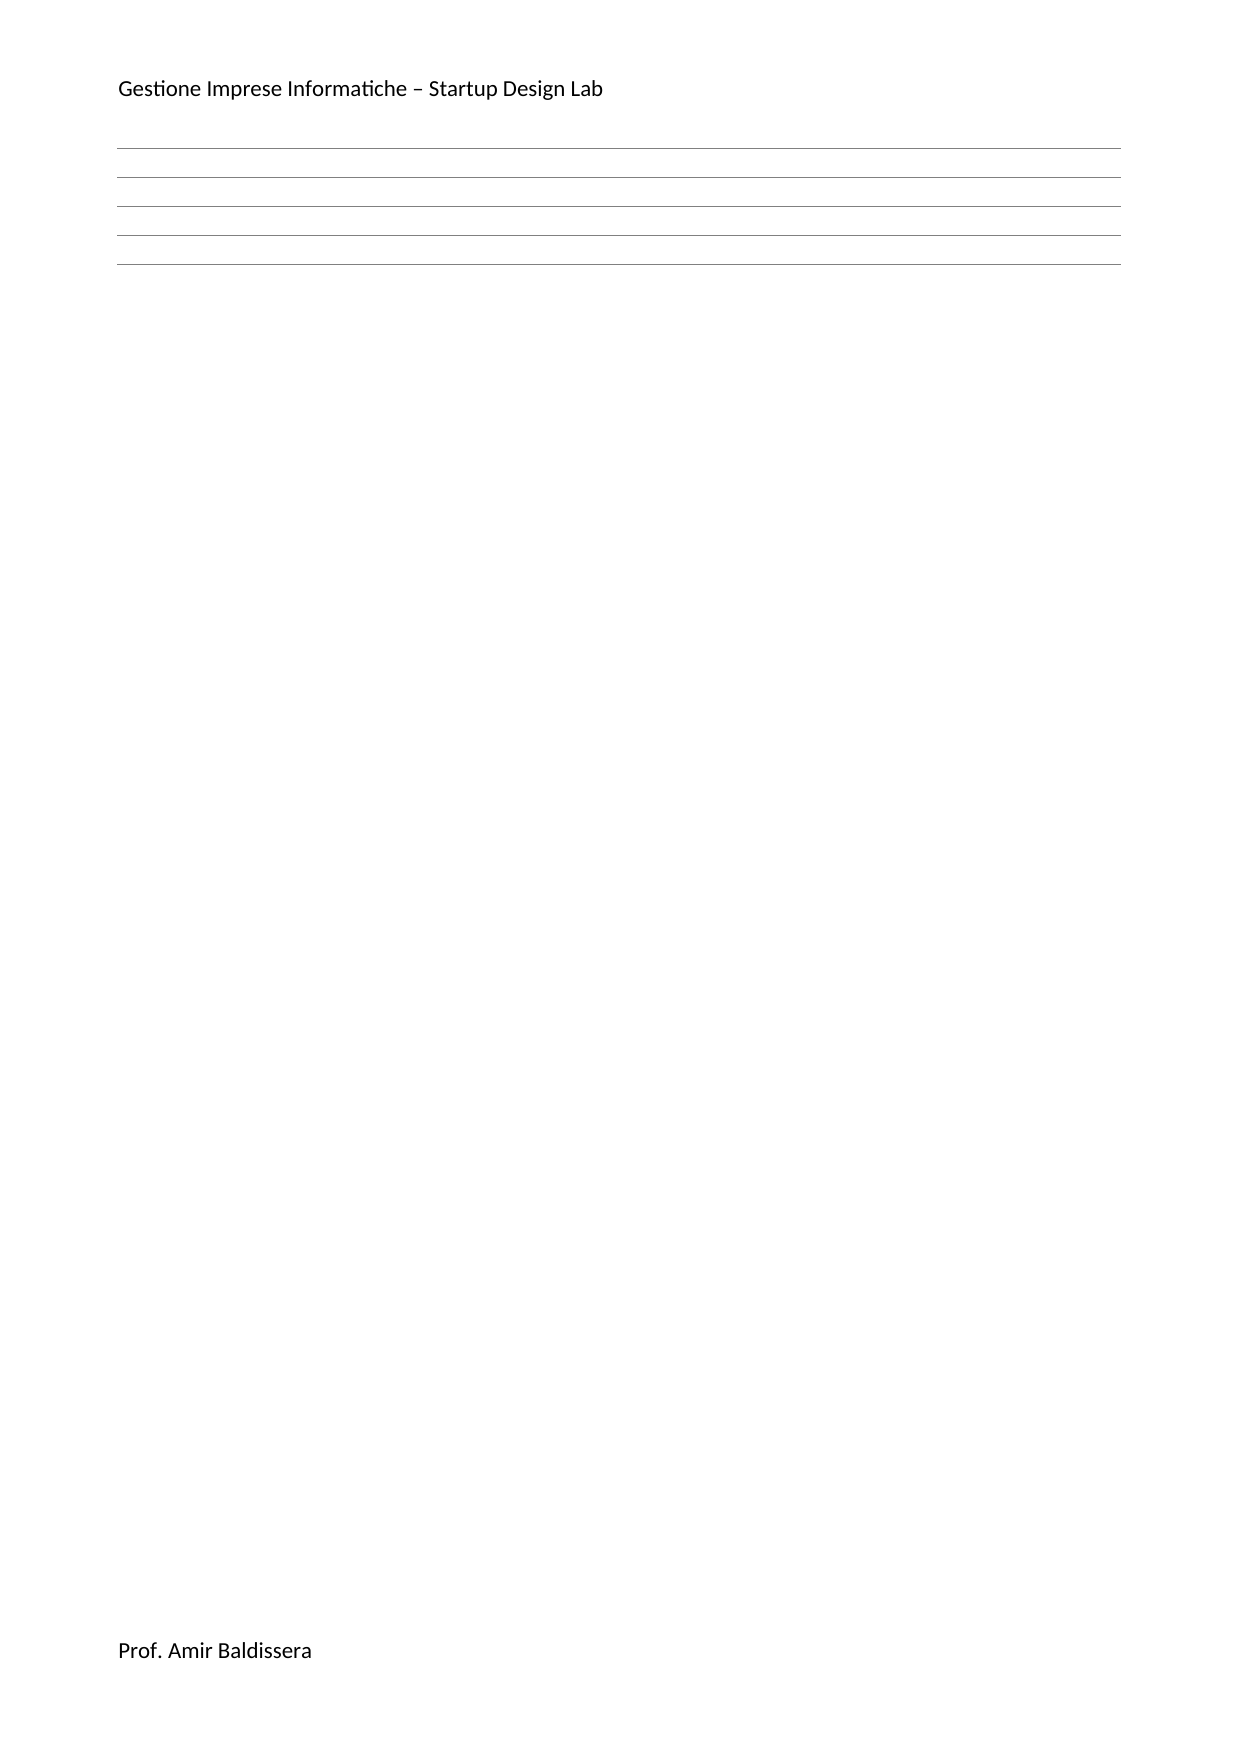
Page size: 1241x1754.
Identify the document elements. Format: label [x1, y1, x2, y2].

table_cell [117, 149, 1121, 177]
table_cell [117, 236, 1121, 264]
table_cell [117, 178, 1121, 206]
table_cell [117, 207, 1121, 235]
